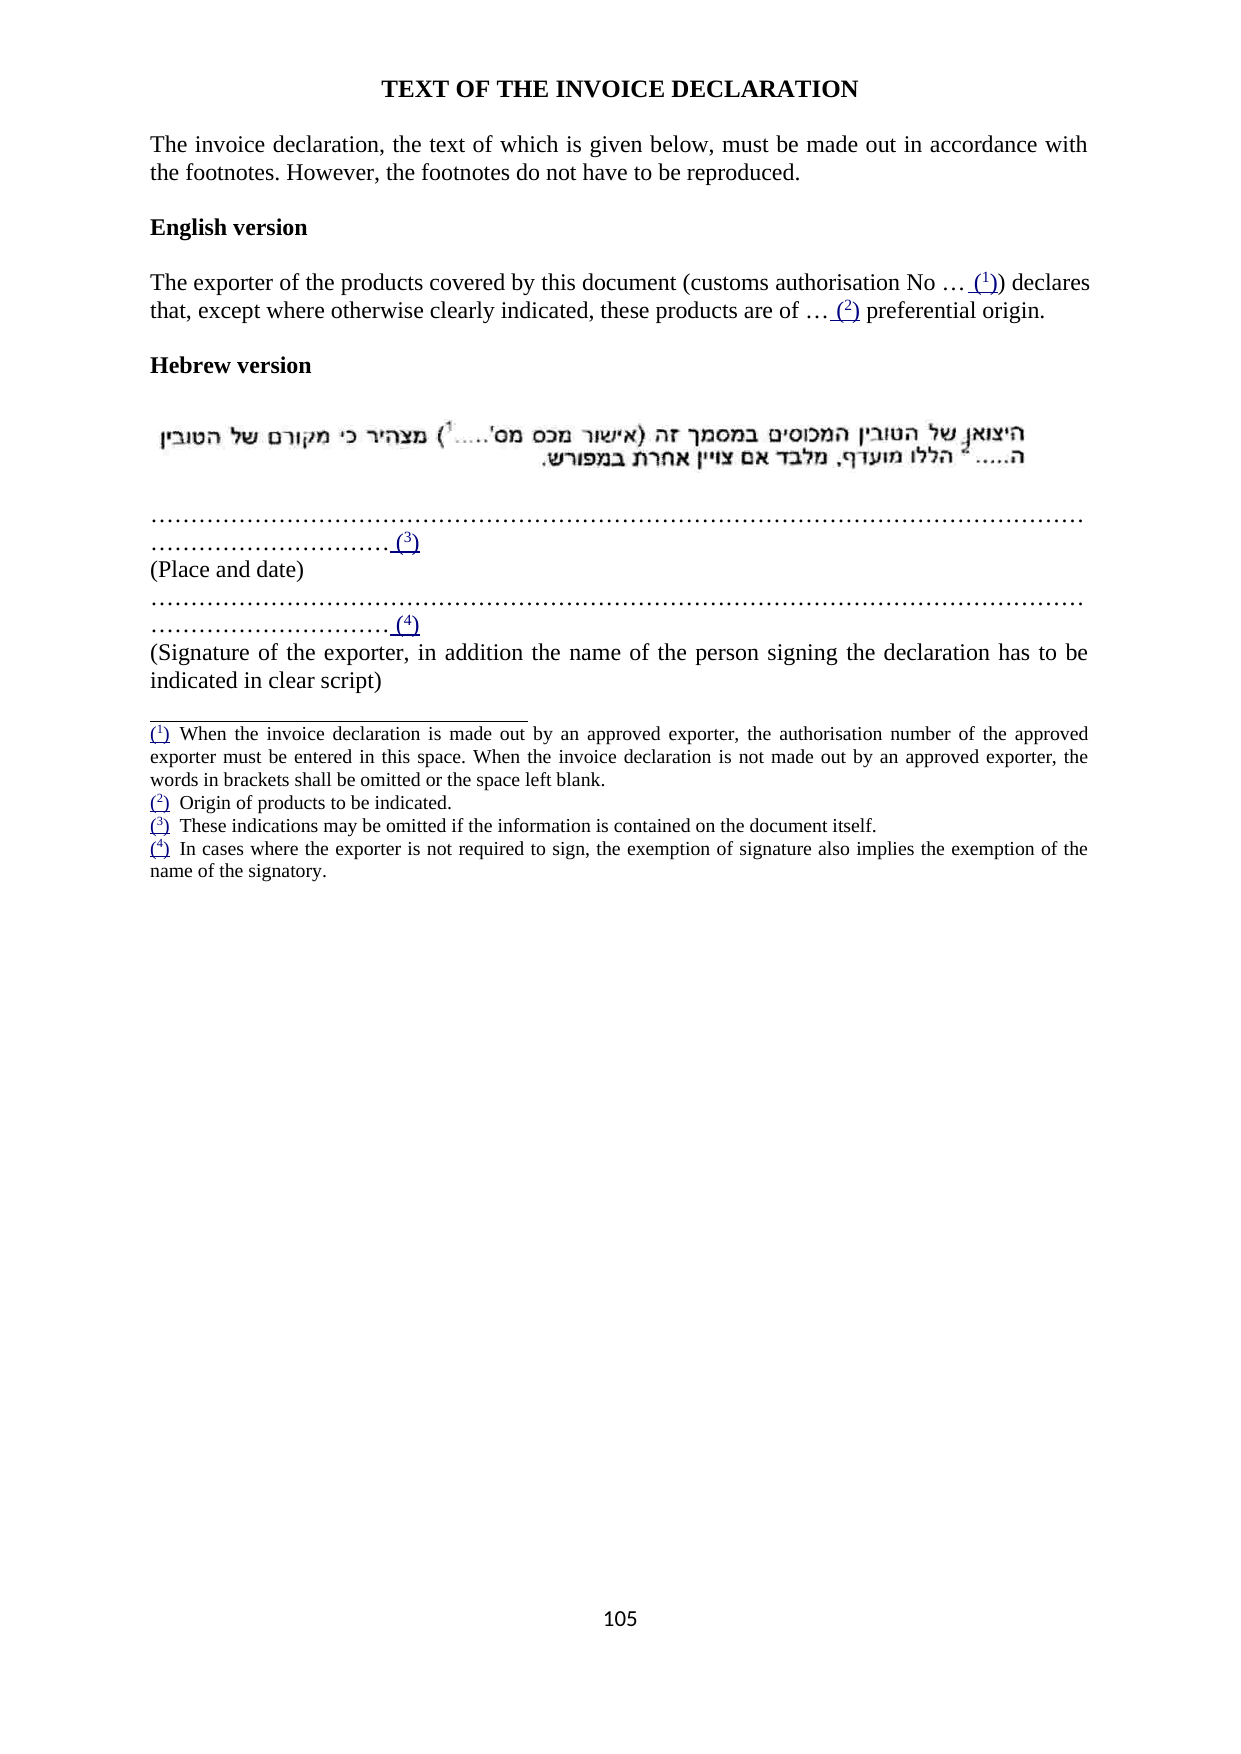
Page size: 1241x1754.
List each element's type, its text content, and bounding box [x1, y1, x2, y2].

text The exporter of the products covered by this document (customs authorisation No … (1)) declares that, except where otherwise clearly indicated, these products are of … (2) preferential origin. [150, 268, 1090, 323]
text (3) These indications may be omitted if the information is contained on the document itself. [150, 814, 1090, 836]
text ………………………………………………………………………………………………………………………………… (3) [150, 500, 1090, 555]
text (2) Origin of products to be indicated. [150, 791, 1090, 814]
text TEXT OF THE INVOICE DECLARATION [150, 74, 1090, 102]
text (4) In cases where the exporter is not required to sign, the exemption of signature also implies the exemption of the name of the signatory. [150, 836, 1090, 882]
text (1) When the invoice declaration is made out by an approved exporter, the authorisation number of the approved exporter must be entered in this space. When the invoice declaration is not made out by an approved exporter, the words in brackets shall be omitted or the space left blank. [150, 722, 1090, 791]
text (Place and date) [150, 555, 1090, 583]
text English version [150, 213, 1090, 241]
text ………………………………………………………………………………………………………………………………… (4) [150, 583, 1090, 638]
text The invoice declaration, the text of which is given below, must be made out in accordance with the footnotes. However, the footnotes do not have to be reproduced. [150, 130, 1090, 185]
text Hebrew version [150, 351, 1090, 378]
text (Signature of the exporter, in addition the name of the person signing the declaration has to be indicated in clear script) [150, 638, 1090, 693]
